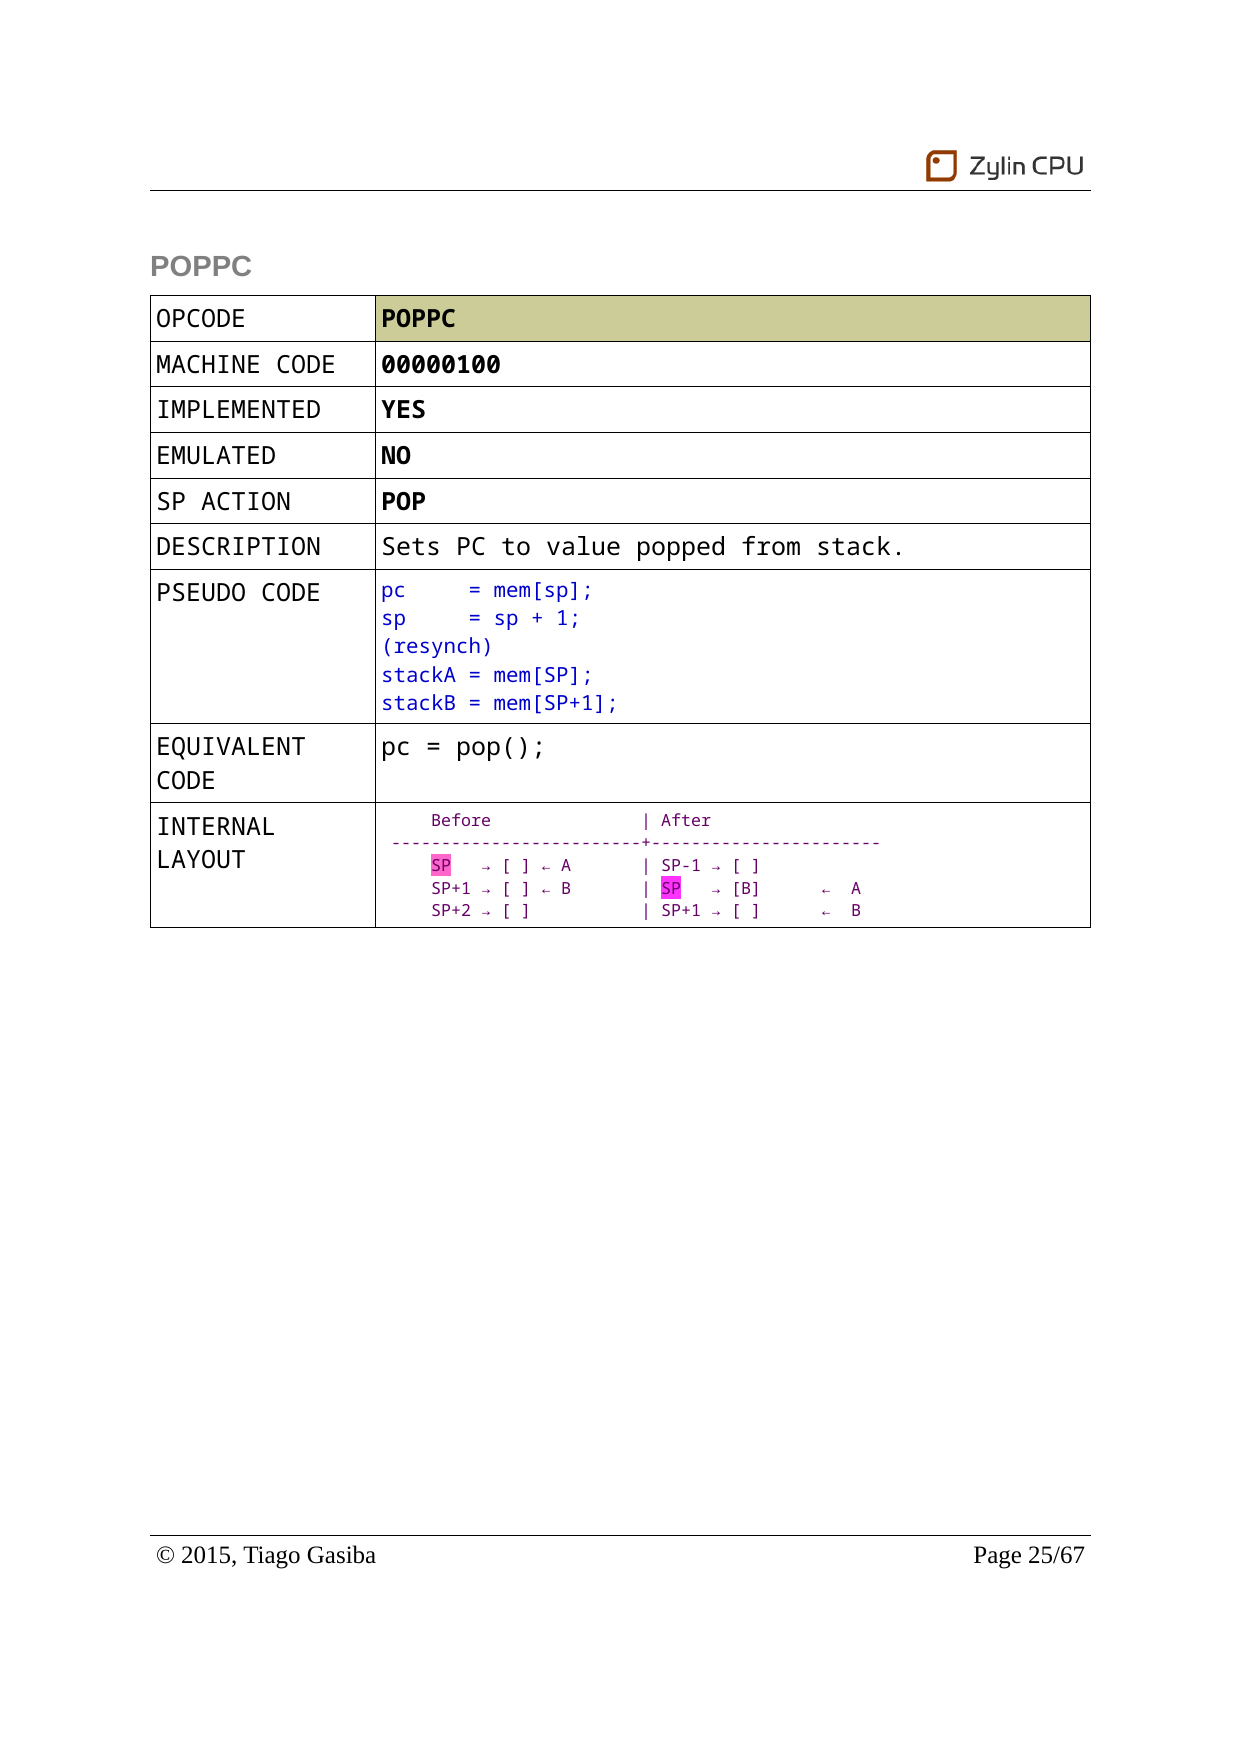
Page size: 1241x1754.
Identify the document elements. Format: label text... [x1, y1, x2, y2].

table_cell POP [376, 479, 1090, 523]
table_cell pc = pop(); [376, 724, 1090, 802]
table_cell INTERNAL LAYOUT [151, 803, 375, 927]
table_cell PSEUDO CODE [151, 570, 375, 723]
table_cell Sets PC to value popped from stack. [376, 524, 1090, 569]
picture [922, 148, 1151, 185]
table_cell pc = mem[sp]; sp = sp + 1; (resynch) stackA = mem[SP]; stackB = mem[SP+1]; [376, 570, 1090, 723]
table_cell IMPLEMENTED [151, 387, 375, 432]
table_cell NO [376, 433, 1090, 478]
table_cell EMULATED [151, 433, 375, 478]
table_cell SP ACTION [151, 479, 375, 523]
table_cell Before | After -------------------------+----------------------- SP → [ ] ← A | SP-1 → [ ] SP+1 → [ ] ← B | SP → [B] ← A SP+2 → [ ] | SP+1 → [ ] ← B [376, 803, 1090, 927]
table_cell 00000100 [376, 342, 1090, 386]
subtitle POPPC [150, 249, 1091, 283]
table_cell DESCRIPTION [151, 524, 375, 569]
table_cell YES [376, 387, 1090, 432]
table_header POPPC [376, 296, 1090, 341]
table_header OPCODE [151, 296, 375, 341]
table_cell EQUIVALENT CODE [151, 724, 375, 802]
table_cell MACHINE CODE [151, 342, 375, 386]
